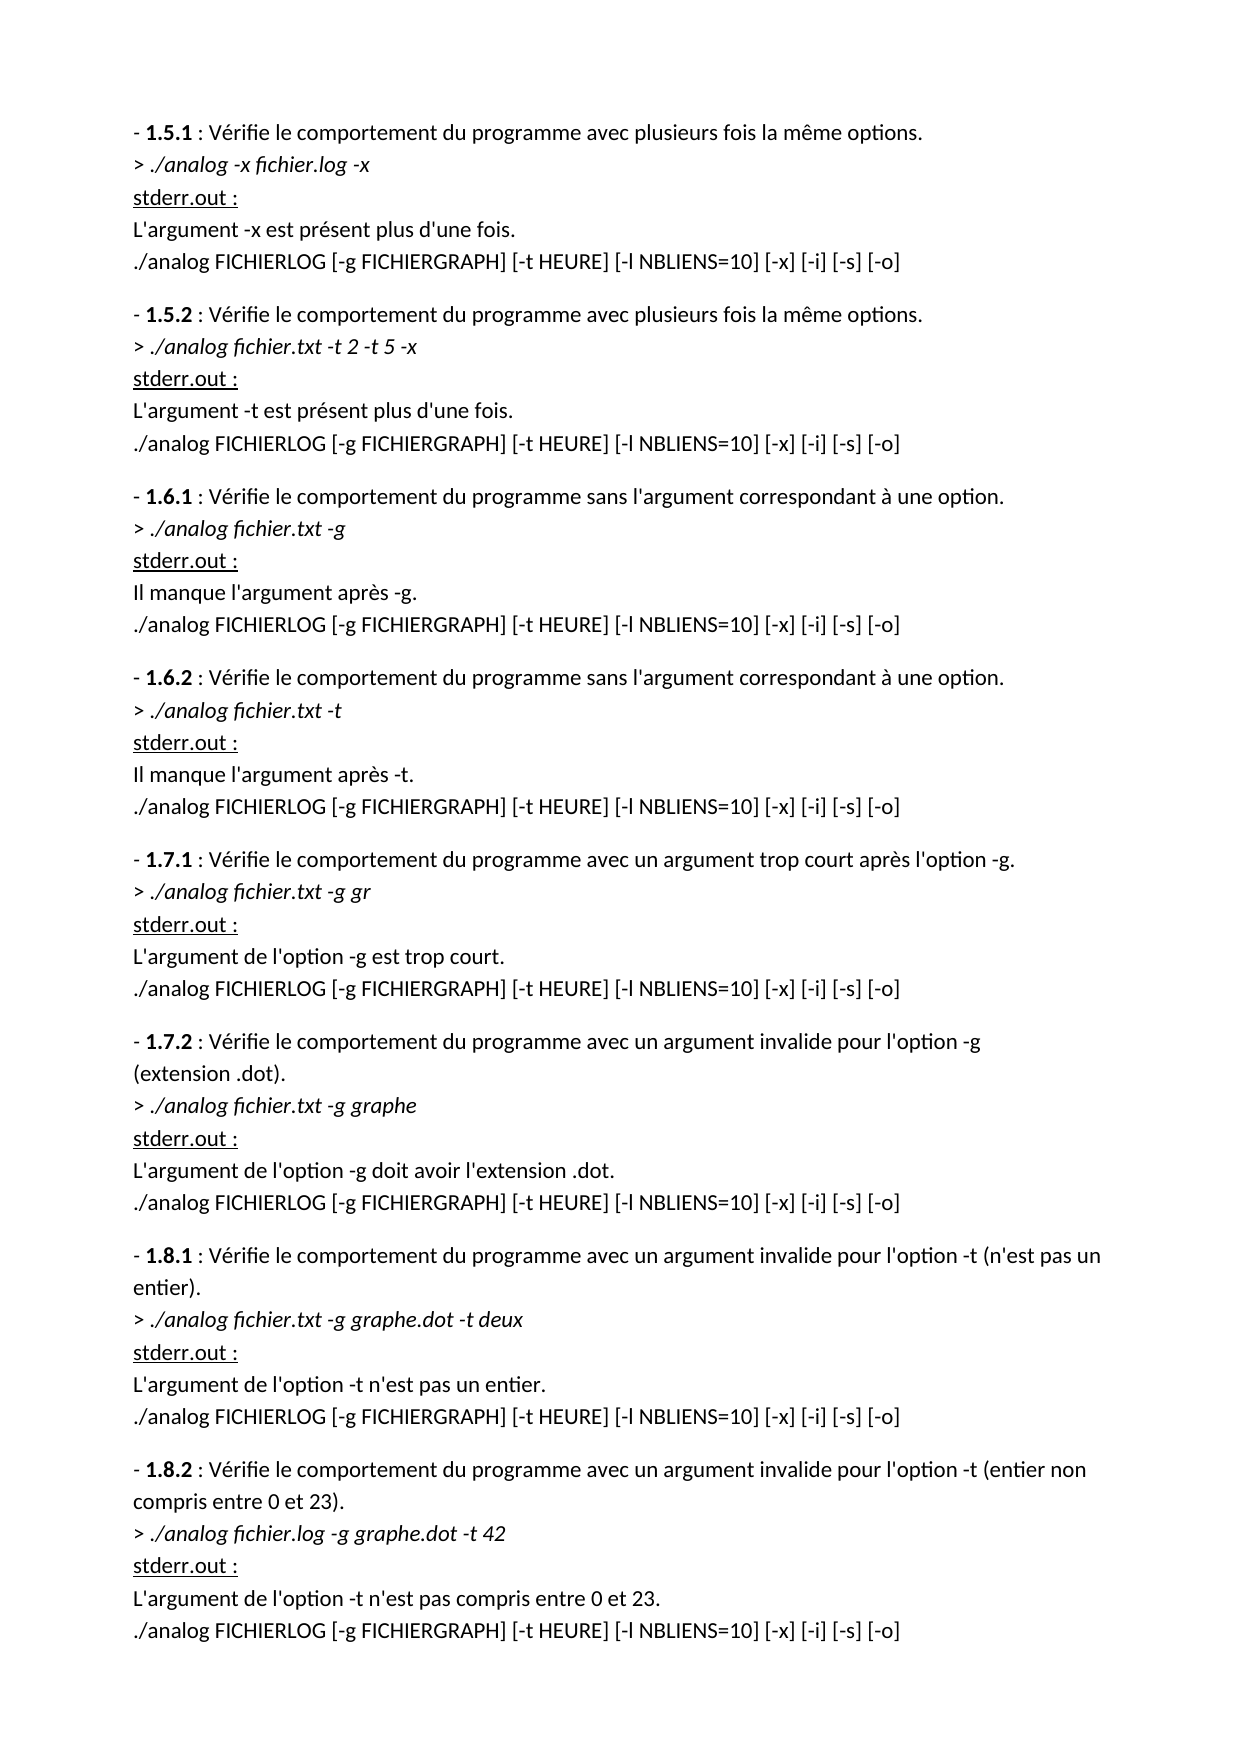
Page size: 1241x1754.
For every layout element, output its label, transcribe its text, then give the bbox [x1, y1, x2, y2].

list - 1.8.2 : Vérifie le comportement du programme avec un argument invalide pour l'option -t (entier non compris entre 0 et 23). > ./analog fichier.log -g graphe.dot -t 42 stderr.out : L'argument de l'option -t n'est pas compris entre 0 et 23. ./analog FICHIERLOG [-g FICHIERGRAPH] [-t HEURE] [-l NBLIENS=10] [-x] [-i] [-s] [-o] [133, 1455, 1122, 1644]
list - 1.7.1 : Vérifie le comportement du programme avec un argument trop court après l'option -g. > ./analog fichier.txt -g gr stderr.out : L'argument de l'option -g est trop court. ./analog FICHIERLOG [-g FICHIERGRAPH] [-t HEURE] [-l NBLIENS=10] [-x] [-i] [-s] [-o] [133, 845, 1122, 1002]
list - 1.6.1 : Vérifie le comportement du programme sans l'argument correspondant à une option. > ./analog fichier.txt -g stderr.out : Il manque l'argument après -g. ./analog FICHIERLOG [-g FICHIERGRAPH] [-t HEURE] [-l NBLIENS=10] [-x] [-i] [-s] [-o] [133, 482, 1122, 638]
list - 1.5.1 : Vérifie le comportement du programme avec plusieurs fois la même options. > ./analog -x fichier.log -x stderr.out : L'argument -x est présent plus d'une fois. ./analog FICHIERLOG [-g FICHIERGRAPH] [-t HEURE] [-l NBLIENS=10] [-x] [-i] [-s] [-o] [133, 118, 1122, 275]
list - 1.5.2 : Vérifie le comportement du programme avec plusieurs fois la même options. > ./analog fichier.txt -t 2 -t 5 -x stderr.out : L'argument -t est présent plus d'une fois. ./analog FICHIERLOG [-g FICHIERGRAPH] [-t HEURE] [-l NBLIENS=10] [-x] [-i] [-s] [-o] [133, 300, 1122, 457]
list - 1.6.2 : Vérifie le comportement du programme sans l'argument correspondant à une option. > ./analog fichier.txt -t stderr.out : Il manque l'argument après -t. ./analog FICHIERLOG [-g FICHIERGRAPH] [-t HEURE] [-l NBLIENS=10] [-x] [-i] [-s] [-o] [133, 663, 1122, 820]
list - 1.7.2 : Vérifie le comportement du programme avec un argument invalide pour l'option -g (extension .dot). > ./analog fichier.txt -g graphe stderr.out : L'argument de l'option -g doit avoir l'extension .dot. ./analog FICHIERLOG [-g FICHIERGRAPH] [-t HEURE] [-l NBLIENS=10] [-x] [-i] [-s] [-o] [133, 1027, 1122, 1216]
list - 1.8.1 : Vérifie le comportement du programme avec un argument invalide pour l'option -t (n'est pas un entier). > ./analog fichier.txt -g graphe.dot -t deux stderr.out : L'argument de l'option -t n'est pas un entier. ./analog FICHIERLOG [-g FICHIERGRAPH] [-t HEURE] [-l NBLIENS=10] [-x] [-i] [-s] [-o] [133, 1241, 1122, 1430]
